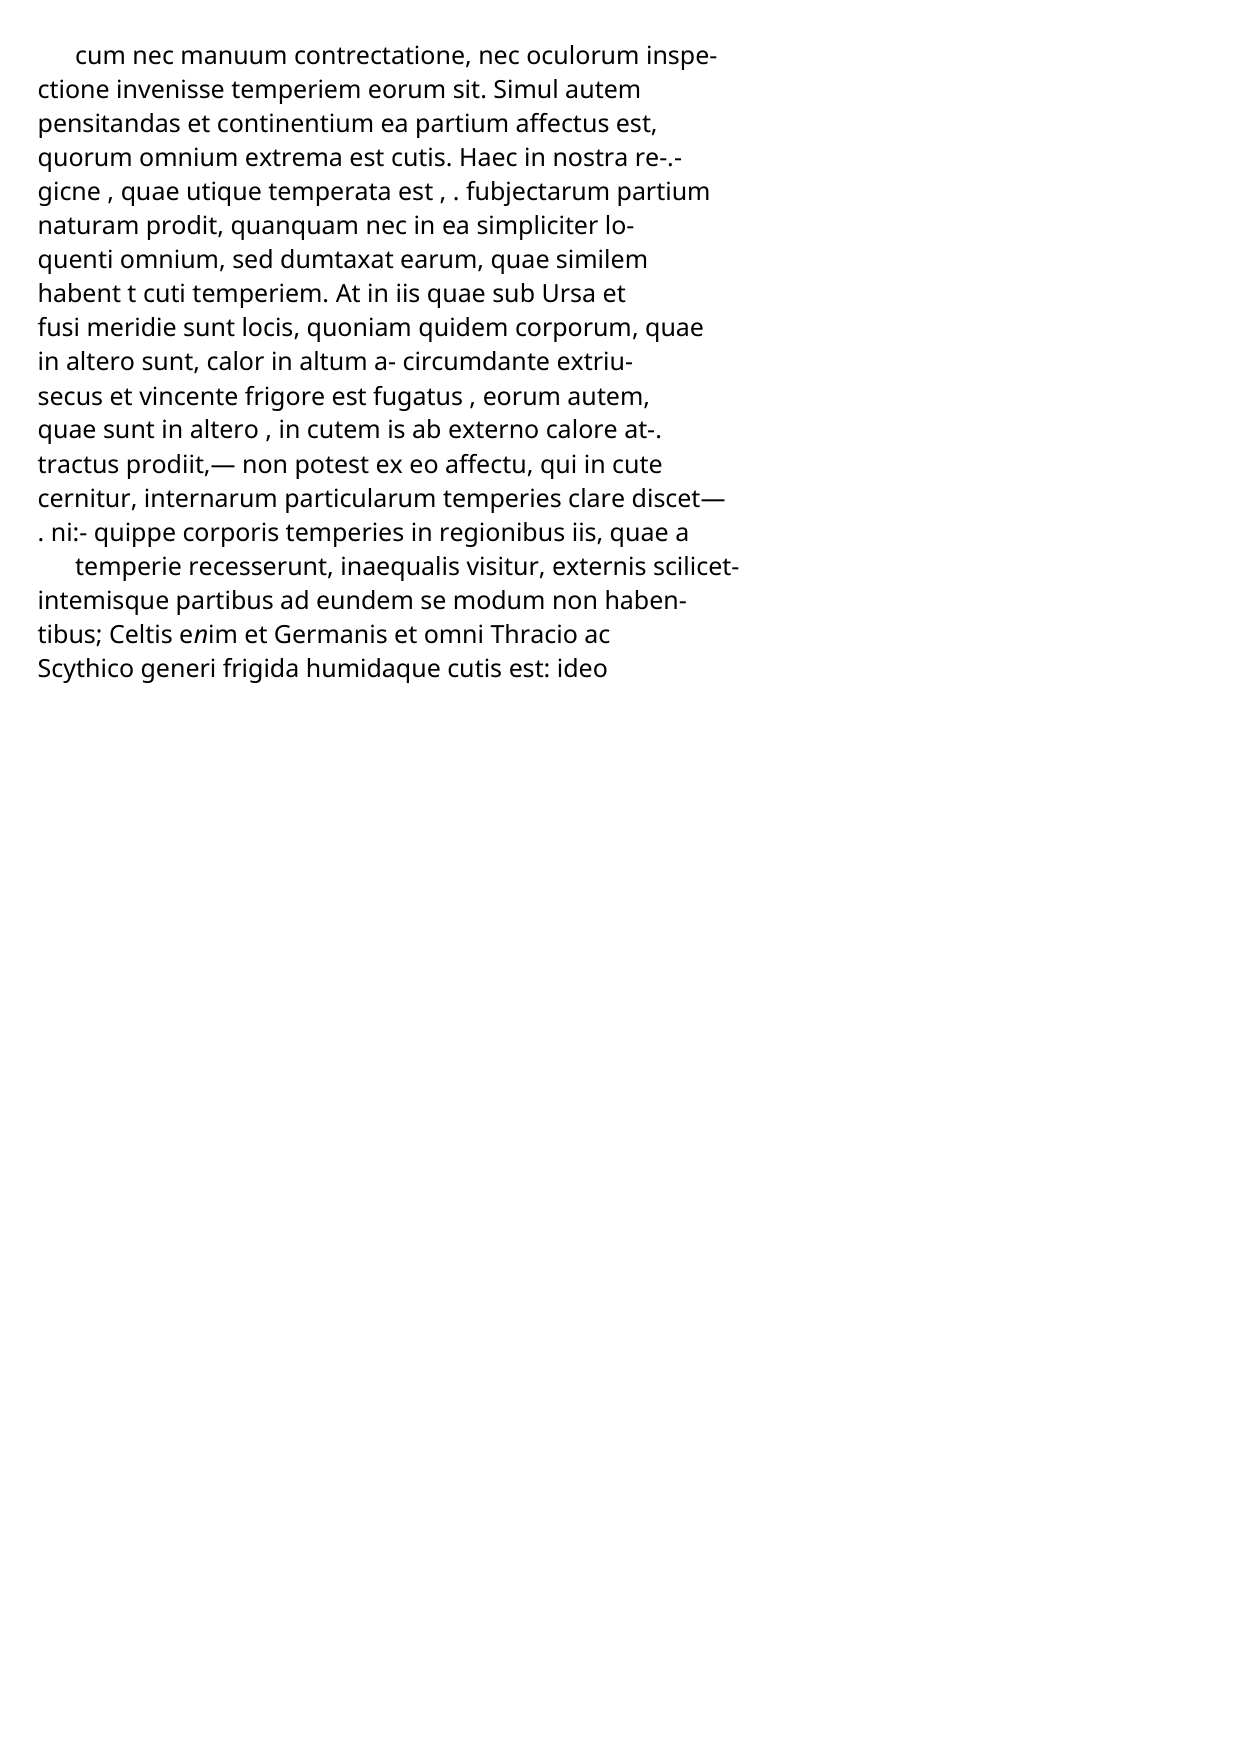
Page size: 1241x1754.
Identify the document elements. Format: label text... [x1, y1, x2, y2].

text temperie recesserunt, inaequalis visitur, externis scilicet- intemisque partibus ad eundem se modum non haben- tibus; Celtis enim et Germanis et omni Thracio ac Scythico generi frigida humidaque cutis est: ideo [37, 548, 1203, 685]
text cum nec manuum contrectatione, nec oculorum inspe- ctione invenisse temperiem eorum sit. Simul autem pensitandas et continentium ea partium affectus est, quorum omnium extrema est cutis. Haec in nostra re-.- gicne , quae utique temperata est , . fubjectarum partium naturam prodit, quanquam nec in ea simpliciter lo- quenti omnium, sed dumtaxat earum, quae similem habent t cuti temperiem. At in iis quae sub Ursa et fusi meridie sunt locis, quoniam quidem corporum, quae in altero sunt, calor in altum a- circumdante extriu- secus et vincente frigore est fugatus , eorum autem, quae sunt in altero , in cutem is ab externo calore at-. tractus prodiit,— non potest ex eo affectu, qui in cute cernitur, internarum particularum temperies clare discet— . ni:- quippe corporis temperies in regionibus iis, quae a [37, 37, 1203, 548]
